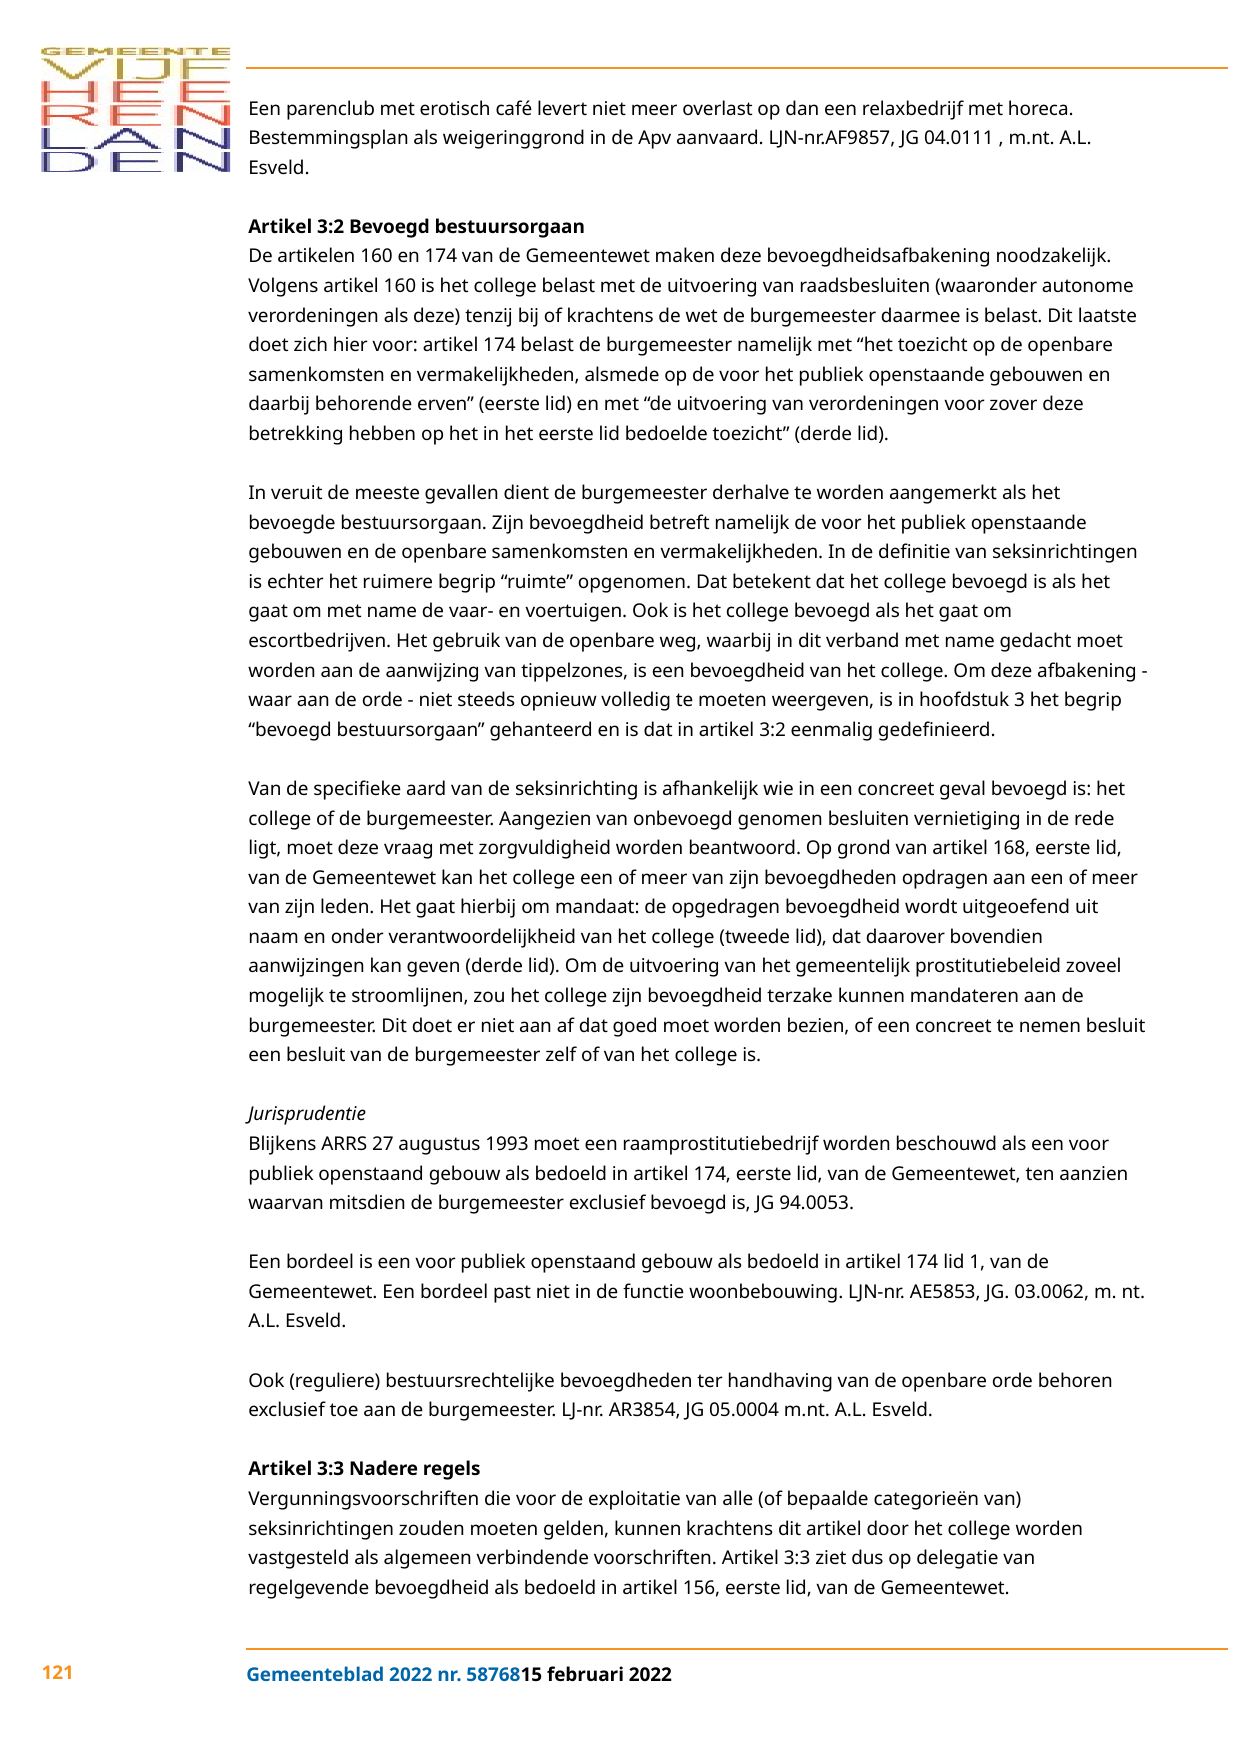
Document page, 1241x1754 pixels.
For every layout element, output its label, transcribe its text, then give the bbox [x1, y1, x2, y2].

text Artikel 3:2 Bevoegd bestuursorgaan [248, 213, 1152, 239]
text Artikel 3:3 Nadere regels [248, 1456, 1152, 1481]
text Jurisprudentie [248, 1101, 1152, 1126]
picture [41, 47, 231, 172]
text Een bordeel is een voor publiek openstaand gebouw als bedoeld in artikel 174 lid 1, van de Gemeentewet. Een bordeel past niet in de functie woonbebouwing. LJN-nr. AE5853, JG. 03.0062, m. nt. A.L. Esveld. [248, 1248, 1152, 1333]
text In veruit de meeste gevallen dient de burgemeester derhalve te worden aangemerkt als het bevoegde bestuursorgaan. Zijn bevoegdheid betreft namelijk de voor het publiek openstaande gebouwen en de openbare samenkomsten en vermakelijkheden. In de definitie van seksinrichtingen is echter het ruimere begrip “ruimte” opgenomen. Dat betekent dat het college bevoegd is als het gaat om met name de vaar- en voertuigen. Ook is het college bevoegd als het gaat om escortbedrijven. Het gebruik van de openbare weg, waarbij in dit verband met name gedacht moet worden aan de aanwijzing van tippelzones, is een bevoegdheid van het college. Om deze afbakening - waar aan de orde - niet steeds opnieuw volledig te moeten weergeven, is in hoofdstuk 3 het begrip “bevoegd bestuursorgaan” gehanteerd en is dat in artikel 3:2 eenmalig gedefinieerd. [248, 479, 1152, 742]
text De artikelen 160 en 174 van de Gemeentewet maken deze bevoegdheidsafbakening noodzakelijk. Volgens artikel 160 is het college belast met de uitvoering van raadsbesluiten (waaronder autonome verordeningen als deze) tenzij bij of krachtens de wet de burgemeester daarmee is belast. Dit laatste doet zich hier voor: artikel 174 belast de burgemeester namelijk met “het toezicht op de openbare samenkomsten en vermakelijkheden, alsmede op de voor het publiek openstaande gebouwen en daarbij behorende erven” (eerste lid) en met “de uitvoering van verordeningen voor zover deze betrekking hebben op het in het eerste lid bedoelde toezicht” (derde lid). [248, 243, 1152, 446]
text Van de specifieke aard van de seksinrichting is afhankelijk wie in een concreet geval bevoegd is: het college of de burgemeester. Aangezien van onbevoegd genomen besluiten vernietiging in de rede ligt, moet deze vraag met zorgvuldigheid worden beantwoord. Op grond van artikel 168, eerste lid, van de Gemeentewet kan het college een of meer van zijn bevoegdheden opdragen aan een of meer van zijn leden. Het gaat hierbij om mandaat: de opgedragen bevoegdheid wordt uitgeoefend uit naam en onder verantwoordelijkheid van het college (tweede lid), dat daarover bovendien aanwijzingen kan geven (derde lid). Om de uitvoering van het gemeentelijk prostitutiebeleid zoveel mogelijk te stroomlijnen, zou het college zijn bevoegdheid terzake kunnen mandateren aan de burgemeester. Dit doet er niet aan af dat goed moet worden bezien, of een concreet te nemen besluit een besluit van de burgemeester zelf of van het college is. [248, 775, 1152, 1067]
text Ook (reguliere) bestuursrechtelijke bevoegdheden ter handhaving van de openbare orde behoren exclusief toe aan de burgemeester. LJ-nr. AR3854, JG 05.0004 m.nt. A.L. Esveld. [248, 1367, 1152, 1422]
text Een parenclub met erotisch café levert niet meer overlast op dan een relaxbedrijf met horeca. Bestemmingsplan als weigeringgrond in de Apv aanvaard. LJN-nr.AF9857, JG 04.0111 , m.nt. A.L. Esveld. [248, 95, 1152, 180]
text Blijkens ARRS 27 augustus 1993 moet een raamprostitutiebedrijf worden beschouwd als een voor publiek openstaand gebouw als bedoeld in artikel 174, eerste lid, van de Gemeentewet, ten aanzien waarvan mitsdien de burgemeester exclusief bevoegd is, JG 94.0053. [248, 1130, 1152, 1215]
text Vergunningsvoorschriften die voor de exploitatie van alle (of bepaalde categorieën van) seksinrichtingen zouden moeten gelden, kunnen krachtens dit artikel door het college worden vastgesteld als algemeen verbindende voorschriften. Artikel 3:3 ziet dus op delegatie van regelgevende bevoegdheid als bedoeld in artikel 156, eerste lid, van de Gemeentewet. [248, 1485, 1152, 1600]
